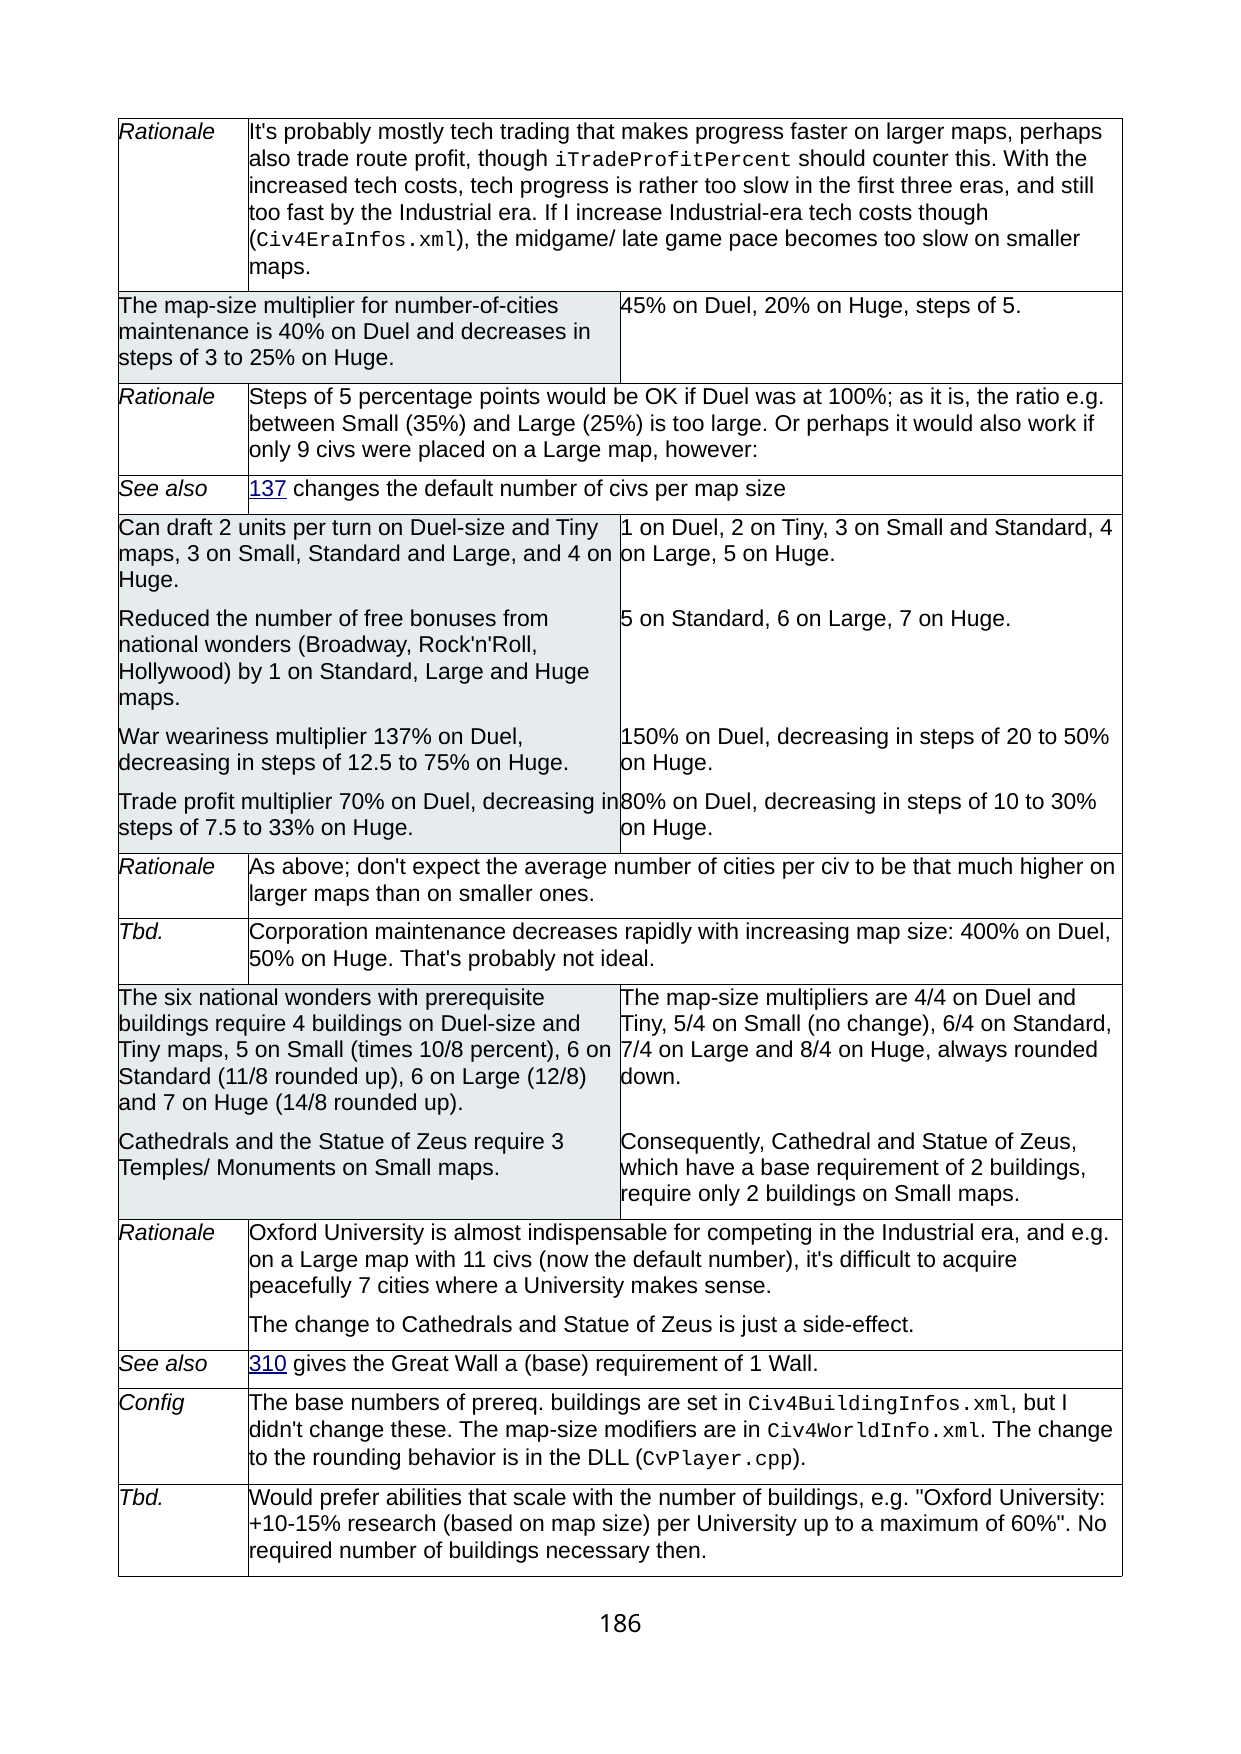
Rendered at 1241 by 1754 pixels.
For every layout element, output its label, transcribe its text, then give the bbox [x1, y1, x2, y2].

table_cell The map-size multipliers are 4/4 on Duel and Tiny, 5/4 on Small (no change), 6/4 on Standard, 7/4 on Large and 8/4 on Huge, always rounded down. Consequently, Cathedral and Statue of Zeus, which have a base requirement of 2 buildings, require only 2 buildings on Small maps. [621, 985, 1122, 1219]
table_cell The map-size multiplier for number-of-cities maintenance is 40% on Duel and decreases in steps of 3 to 25% on Huge. [119, 292, 620, 383]
table_cell The six national wonders with prerequisite buildings require 4 buildings on Duel-size and Tiny maps, 5 on Small (times 10/8 percent), 6 on Standard (11/8 rounded up), 6 on Large (12/8) and 7 on Huge (14/8 rounded up). Cathedrals and the Statue of Zeus require 3 Temples/ Monuments on Small maps. [119, 985, 620, 1219]
table_cell See also [119, 476, 248, 513]
table_cell Oxford University is almost indispensable for competing in the Industrial era, and e.g. on a Large map with 11 civs (now the default number), it's difficult to acquire peacefully 7 cities where a University makes sense. The change to Cathedrals and Statue of Zeus is just a side-effect. [249, 1220, 1122, 1349]
table_cell 137 changes the default number of civs per map size [249, 476, 1122, 513]
table_cell Can draft 2 units per turn on Duel-size and Tiny maps, 3 on Small, Standard and Large, and 4 on Huge. Reduced the number of free bonuses from national wonders (Broadway, Rock'n'Roll, Hollywood) by 1 on Standard, Large and Huge maps. War weariness multiplier 137% on Duel, decreasing in steps of 12.5 to 75% on Huge. Trade profit multiplier 70% on Duel, decreasing in steps of 7.5 to 33% on Huge. [119, 515, 620, 853]
table_cell Would prefer abilities that scale with the number of buildings, e.g. "Oxford University: +10-15% research (based on map size) per University up to a maximum of 60%". No required number of buildings necessary then. [249, 1485, 1122, 1576]
table_cell 45% on Duel, 20% on Huge, steps of 5. [621, 292, 1122, 383]
table_cell See also [119, 1351, 248, 1388]
table_cell As above; don't expect the average number of cities per civ to be that much higher on larger maps than on smaller ones. [249, 854, 1122, 918]
table_cell 1 on Duel, 2 on Tiny, 3 on Small and Standard, 4 on Large, 5 on Huge. 5 on Standard, 6 on Large, 7 on Huge. 150% on Duel, decreasing in steps of 20 to 50% on Huge. 80% on Duel, decreasing in steps of 10 to 30% on Huge. [621, 515, 1122, 853]
table_cell Rationale [119, 1220, 248, 1349]
table_cell Corporation maintenance decreases rapidly with increasing map size: 400% on Duel, 50% on Huge. That's probably not ideal. [249, 919, 1122, 983]
table_cell 310 gives the Great Wall a (base) requirement of 1 Wall. [249, 1351, 1122, 1388]
table_cell Config [119, 1389, 248, 1484]
table_cell Rationale [119, 384, 248, 474]
table_cell Rationale [119, 854, 248, 918]
table_cell Rationale [119, 119, 248, 291]
table_cell Tbd. [119, 919, 248, 983]
table_cell It's probably mostly tech trading that makes progress faster on larger maps, perhaps also trade route profit, though iTradeProfitPercent should counter this. With the increased tech costs, tech progress is rather too slow in the first three eras, and still too fast by the Industrial era. If I increase Industrial-era tech costs though (Civ4EraInfos.xml), the midgame/ late game pace becomes too slow on smaller maps. [249, 119, 1122, 291]
table_cell The base numbers of prereq. buildings are set in Civ4BuildingInfos.xml, but I didn't change these. The map-size modifiers are in Civ4WorldInfo.xml. The change to the rounding behavior is in the DLL (CvPlayer.cpp). [249, 1389, 1122, 1484]
table_cell Tbd. [119, 1485, 248, 1576]
table_cell Steps of 5 percentage points would be OK if Duel was at 100%; as it is, the ratio e.g. between Small (35%) and Large (25%) is too large. Or perhaps it would also work if only 9 civs were placed on a Large map, however: [249, 384, 1122, 474]
